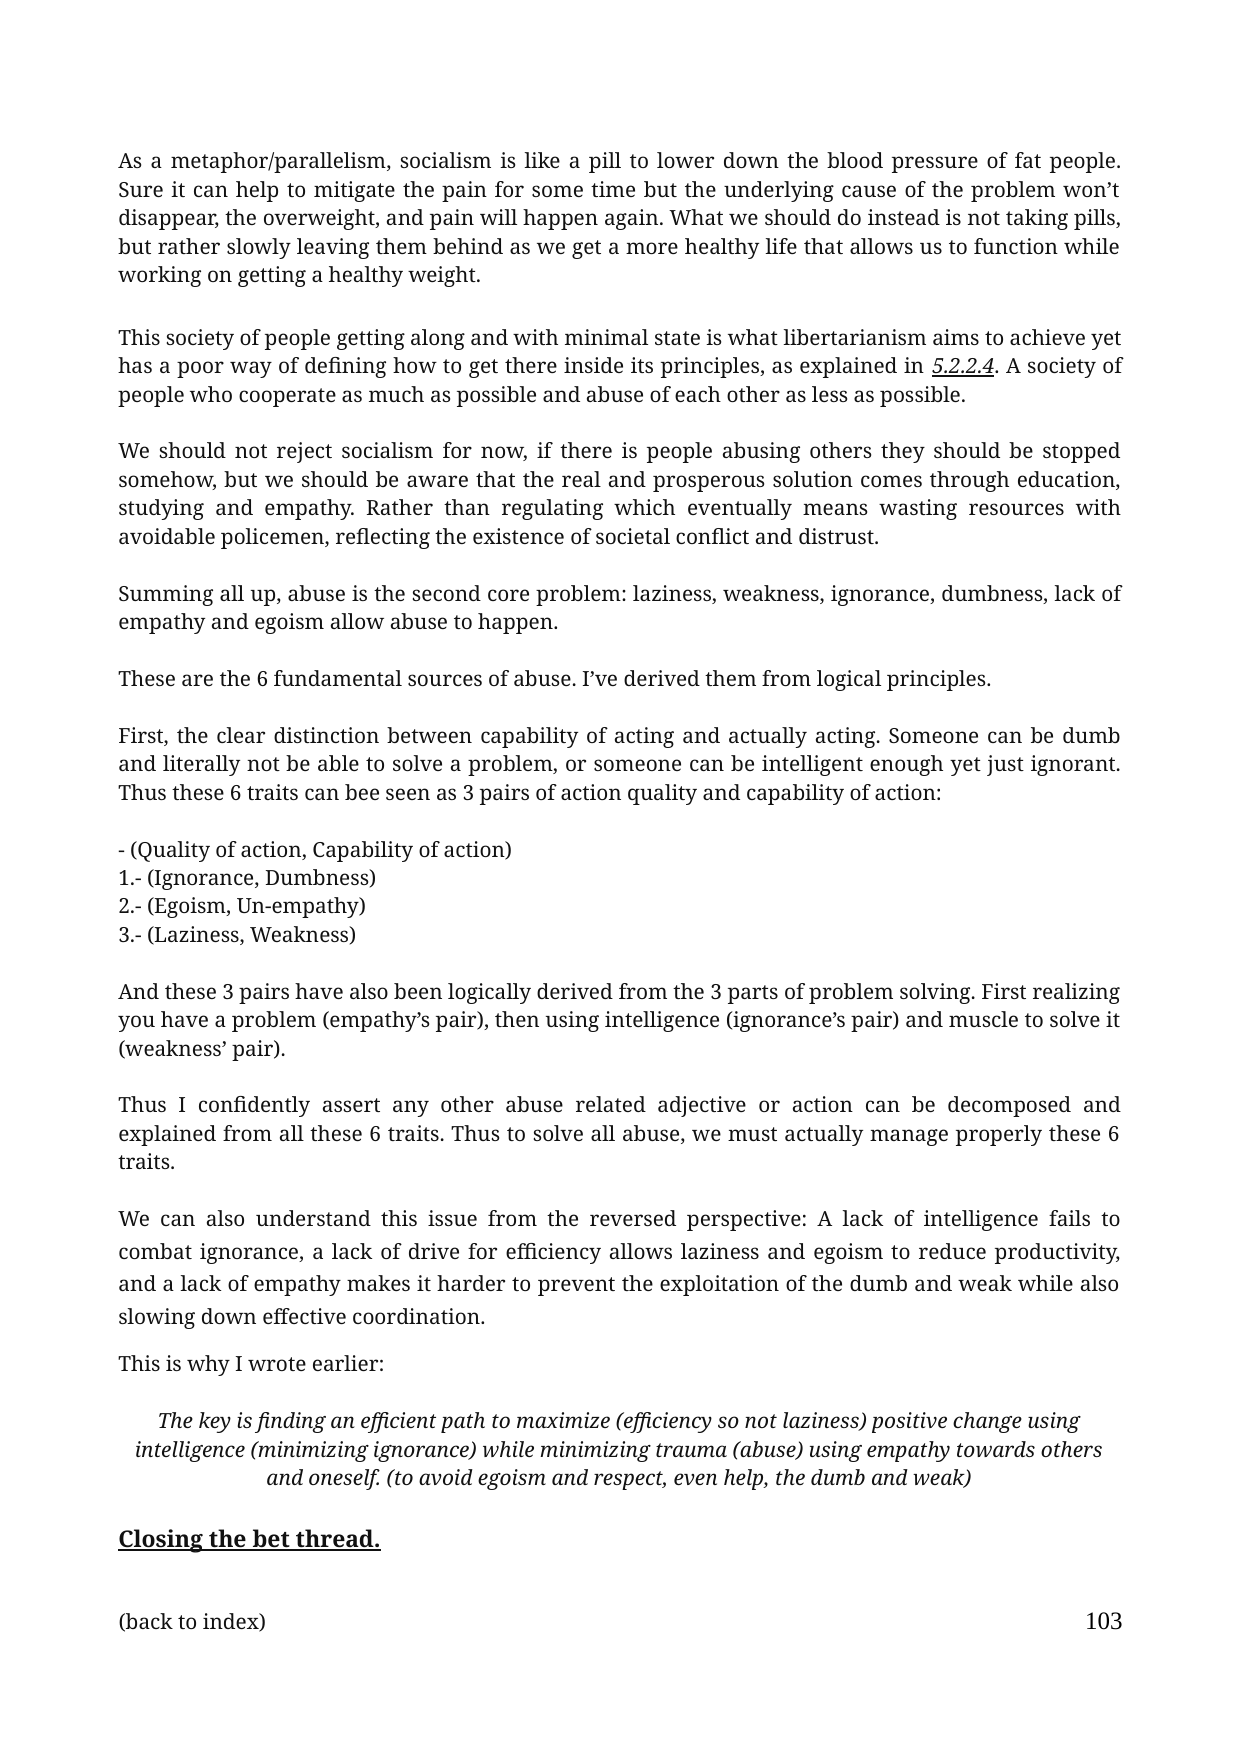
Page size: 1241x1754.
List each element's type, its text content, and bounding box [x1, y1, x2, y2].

text Closing the bet thread. [118, 1523, 1122, 1554]
text First, the clear distinction between capability of acting and actually acting. Someone can be dumb and literally not be able to solve a problem, or someone can be intelligent enough yet just ignorant. Thus these 6 traits can bee seen as 3 pairs of action quality and capability of action: [118, 721, 1122, 806]
text The key is finding an efficient path to maximize (efficiency so not laziness) positive change using intelligence (minimizing ignorance) while minimizing trauma (abuse) using empathy towards others and oneself. (to avoid egoism and respect, even help, the dumb and weak) [118, 1406, 1122, 1492]
text We should not reject socialism for now, if there is people abusing others they should be stopped somehow, but we should be aware that the real and prosperous solution comes through education, studying and empathy. Rather than regulating which eventually means wasting resources with avoidable policemen, reflecting the existence of societal conflict and distrust. [118, 437, 1122, 550]
text This society of people getting along and with minimal state is what libertarianism aims to achieve yet has a poor way of defining how to get there inside its principles, as explained in 5.2.2.4. A society of people who cooperate as much as possible and abuse of each other as less as possible. [118, 323, 1122, 408]
text 1.- (Ignorance, Dumbness) [118, 863, 1122, 892]
text We can also understand this issue from the reversed perspective: A lack of intelligence fails to combat ignorance, a lack of drive for efficiency allows laziness and egoism to reduce productivity, and a lack of empathy makes it harder to prevent the exploitation of the dumb and weak while also slowing down effective coordination. [118, 1204, 1122, 1331]
text And these 3 pairs have also been logically derived from the 3 parts of problem solving. First realizing you have a problem (empathy’s pair), then using intelligence (ignorance’s pair) and muscle to solve it (weakness’ pair). [118, 977, 1122, 1062]
text 2.- (Egoism, Un-empathy) [118, 892, 1122, 920]
text These are the 6 fundamental sources of abuse. I’ve derived them from logical principles. [118, 664, 1122, 692]
text - (Quality of action, Capability of action) [118, 835, 1122, 863]
text This is why I wrote earlier: [118, 1349, 1122, 1378]
text 3.- (Laziness, Weakness) [118, 920, 1122, 948]
text Thus I confidently assert any other abuse related adjective or action can be decomposed and explained from all these 6 traits. Thus to solve all abuse, we must actually manage properly these 6 traits. [118, 1091, 1122, 1176]
text Summing all up, abuse is the second core problem: laziness, weakness, ignorance, dumbness, lack of empathy and egoism allow abuse to happen. [118, 579, 1122, 636]
text As a metaphor/parallelism, socialism is like a pill to lower down the blood pressure of fat people. Sure it can help to mitigate the pain for some time but the underlying cause of the problem won’t disappear, the overweight, and pain will happen again. What we should do instead is not taking pills, but rather slowly leaving them behind as we get a more healthy life that allows us to function while working on getting a healthy weight. [118, 147, 1122, 289]
